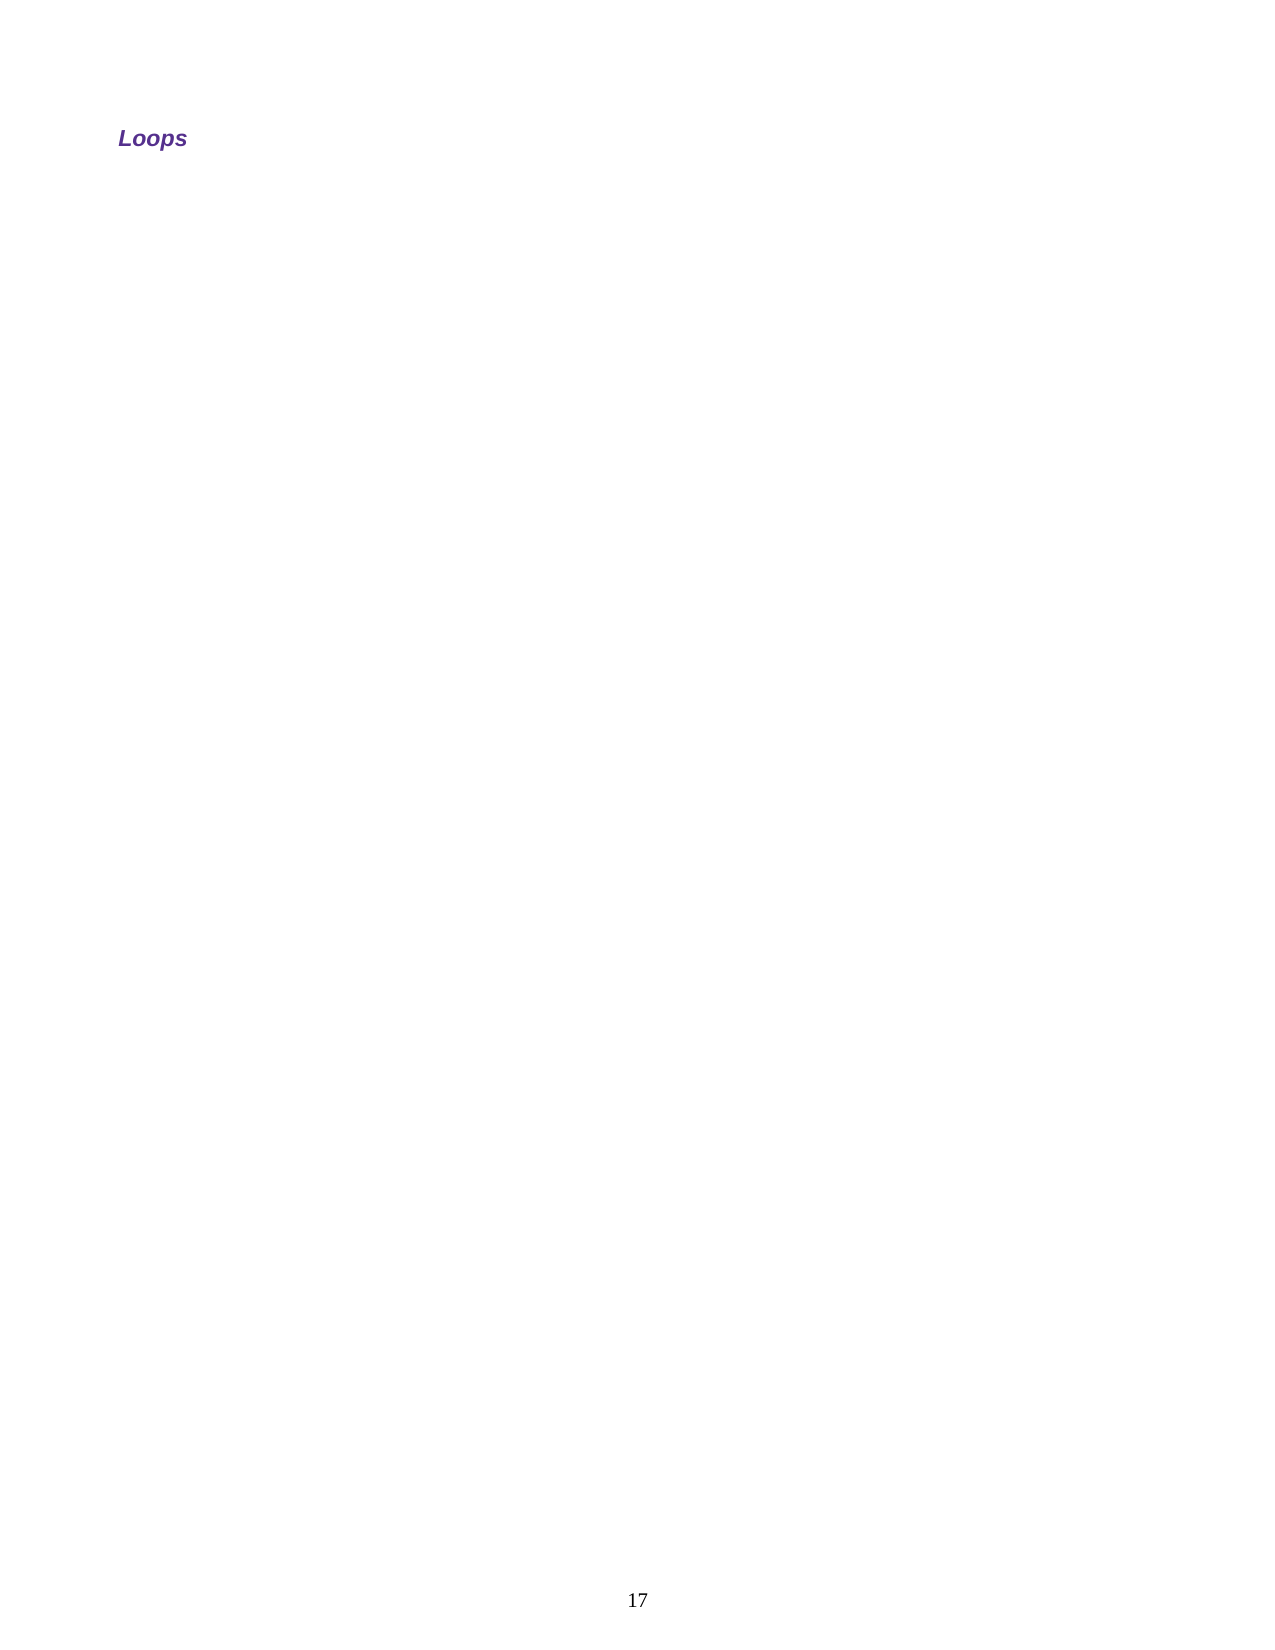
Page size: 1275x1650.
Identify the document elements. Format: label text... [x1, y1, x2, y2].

subtitle Loops [118, 124, 1157, 151]
